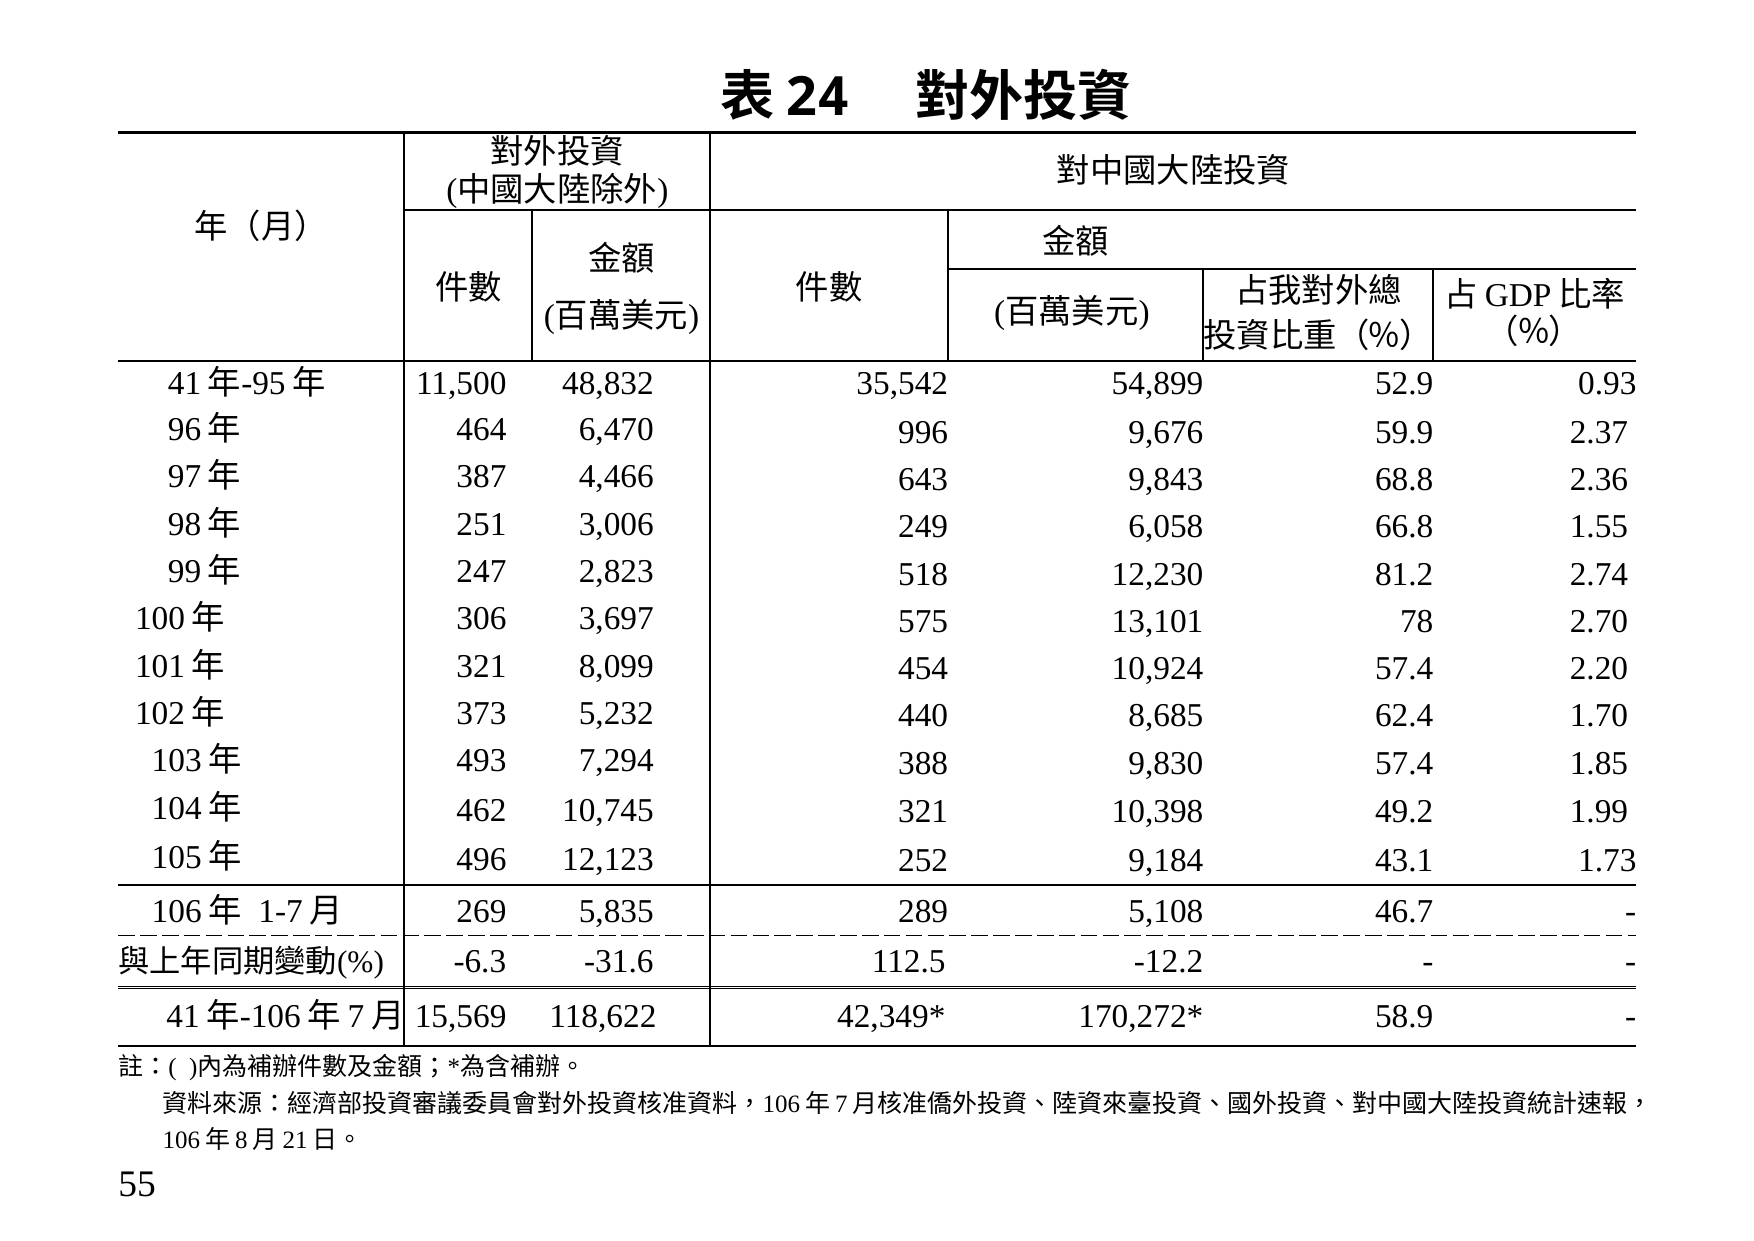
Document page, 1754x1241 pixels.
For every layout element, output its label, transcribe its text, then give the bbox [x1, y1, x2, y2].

table_cell 12,123 [532, 835, 709, 884]
table_cell 269 [405, 886, 532, 935]
table_cell 102年 [118, 691, 403, 738]
table_cell 15,569 [405, 989, 532, 1045]
table_cell 9,184 [948, 835, 1203, 884]
table_cell 3,006 [532, 502, 709, 549]
table_cell 306 [405, 597, 532, 644]
table_cell 105年 [118, 835, 403, 884]
table_cell 0.93 [1433, 362, 1636, 407]
table_cell 9,843 [948, 455, 1203, 502]
table_cell 1.55 [1433, 502, 1636, 549]
table_cell 11,500 [405, 362, 532, 407]
table_cell 98年 [118, 502, 403, 549]
table_cell 106年 1-7月 [118, 886, 403, 935]
table_cell 518 [711, 549, 948, 597]
table_cell -12.2 [948, 935, 1203, 986]
table_cell 440 [711, 691, 948, 738]
table_cell 2,823 [532, 549, 709, 597]
table_cell 46.7 [1203, 886, 1433, 935]
table_cell 2.36 [1433, 455, 1636, 502]
table_cell 100年 [118, 597, 403, 644]
table_cell 99年 [118, 549, 403, 597]
table_cell 41年-95年 [118, 362, 403, 407]
table_cell 68.8 [1203, 455, 1433, 502]
text 註：( )內為補辦件數及金額；*為含補辦。 [118, 1047, 1636, 1083]
table_cell 48,832 [532, 362, 709, 407]
table_cell 170,272* [948, 989, 1203, 1045]
table_cell - [1433, 935, 1636, 986]
table_cell 10,745 [532, 786, 709, 835]
table_cell 件數 [711, 211, 947, 360]
table_cell 6,058 [948, 502, 1203, 549]
table_header 年（月） [118, 134, 403, 360]
table_cell 8,099 [532, 644, 709, 691]
table_cell 3,697 [532, 597, 709, 644]
table_cell 43.1 [1203, 835, 1433, 884]
table_cell 2.20 [1433, 644, 1636, 691]
table_cell 251 [405, 502, 532, 549]
table_cell 8,685 [948, 691, 1203, 738]
table_cell - [1433, 989, 1636, 1045]
table_cell 52.9 [1203, 362, 1433, 407]
table_cell 9,676 [948, 408, 1203, 455]
table_cell 金額 (百萬美元) [533, 211, 709, 360]
table_cell 96年 [118, 408, 403, 455]
table_cell 件數 [405, 211, 531, 360]
text 資料來源：經濟部投資審議委員會對外投資核准資料，106年7月核准僑外投資、陸資來臺投資、國外投資、對中國大陸投資統計速報，106年8月21日。 [162, 1083, 1636, 1156]
table_cell 2.37 [1433, 408, 1636, 455]
table_header 對外投資 (中國大陸除外) [405, 134, 709, 208]
table_cell 占我對外總 投資比重（％） [1204, 270, 1432, 360]
table_cell 289 [711, 886, 948, 935]
table_cell 57.4 [1203, 644, 1433, 691]
table_cell 54,899 [948, 362, 1203, 407]
table_cell 493 [405, 739, 532, 786]
table_cell 462 [405, 786, 532, 835]
table_cell 321 [711, 786, 948, 835]
table_cell [1433, 211, 1636, 268]
table_cell 5,835 [532, 886, 709, 935]
table_cell 249 [711, 502, 948, 549]
table_cell 35,542 [711, 362, 948, 407]
table_cell 41年-106年7月 [118, 989, 403, 1045]
table_cell 575 [711, 597, 948, 644]
table_cell 59.9 [1203, 408, 1433, 455]
table_cell -6.3 [405, 935, 532, 986]
table_cell 496 [405, 835, 532, 884]
table_cell 81.2 [1203, 549, 1433, 597]
table_cell 112.5 [711, 935, 948, 986]
table_cell 5,232 [532, 691, 709, 738]
table_cell 7,294 [532, 739, 709, 786]
table_cell 1.99 [1433, 786, 1636, 835]
subtitle 表24 對外投資 [118, 53, 1636, 131]
table_cell 5,108 [948, 886, 1203, 935]
table_cell 321 [405, 644, 532, 691]
table_cell 387 [405, 455, 532, 502]
table_cell 118,622 [532, 989, 709, 1045]
table_cell 1.70 [1433, 691, 1636, 738]
table_cell 101年 [118, 644, 403, 691]
table_cell 10,398 [948, 786, 1203, 835]
table_cell 104年 [118, 786, 403, 835]
table_cell 金額 [949, 211, 1203, 268]
table_cell - [1433, 886, 1636, 935]
table_cell 1.85 [1433, 739, 1636, 786]
table_cell 12,230 [948, 549, 1203, 597]
table_cell 454 [711, 644, 948, 691]
table_cell 2.70 [1433, 597, 1636, 644]
table_cell 464 [405, 408, 532, 455]
table_cell 103年 [118, 739, 403, 786]
table_cell 占GDP比率 （％） [1434, 270, 1636, 360]
table_cell 1.73 [1433, 835, 1636, 884]
table_cell 388 [711, 739, 948, 786]
table_cell 2.74 [1433, 549, 1636, 597]
table_cell 66.8 [1203, 502, 1433, 549]
table_cell 247 [405, 549, 532, 597]
table_cell 與上年同期變動(%) [118, 935, 403, 986]
table_cell 42,349* [711, 989, 948, 1045]
table_cell 643 [711, 455, 948, 502]
table_cell 252 [711, 835, 948, 884]
table_cell -31.6 [532, 935, 709, 986]
table_cell 996 [711, 408, 948, 455]
table_cell 10,924 [948, 644, 1203, 691]
table_cell 57.4 [1203, 739, 1433, 786]
table_cell 9,830 [948, 739, 1203, 786]
table_cell 6,470 [532, 408, 709, 455]
table_cell 373 [405, 691, 532, 738]
table_cell 62.4 [1203, 691, 1433, 738]
table_header 對中國大陸投資 [711, 134, 1636, 208]
table_cell 13,101 [948, 597, 1203, 644]
table_cell 97年 [118, 455, 403, 502]
table_cell 4,466 [532, 455, 709, 502]
table_cell 58.9 [1203, 989, 1433, 1045]
table_cell [1203, 211, 1433, 268]
table_cell - [1203, 935, 1433, 986]
table_cell (百萬美元) [949, 270, 1202, 360]
table_cell 49.2 [1203, 786, 1433, 835]
table_cell 78 [1203, 597, 1433, 644]
